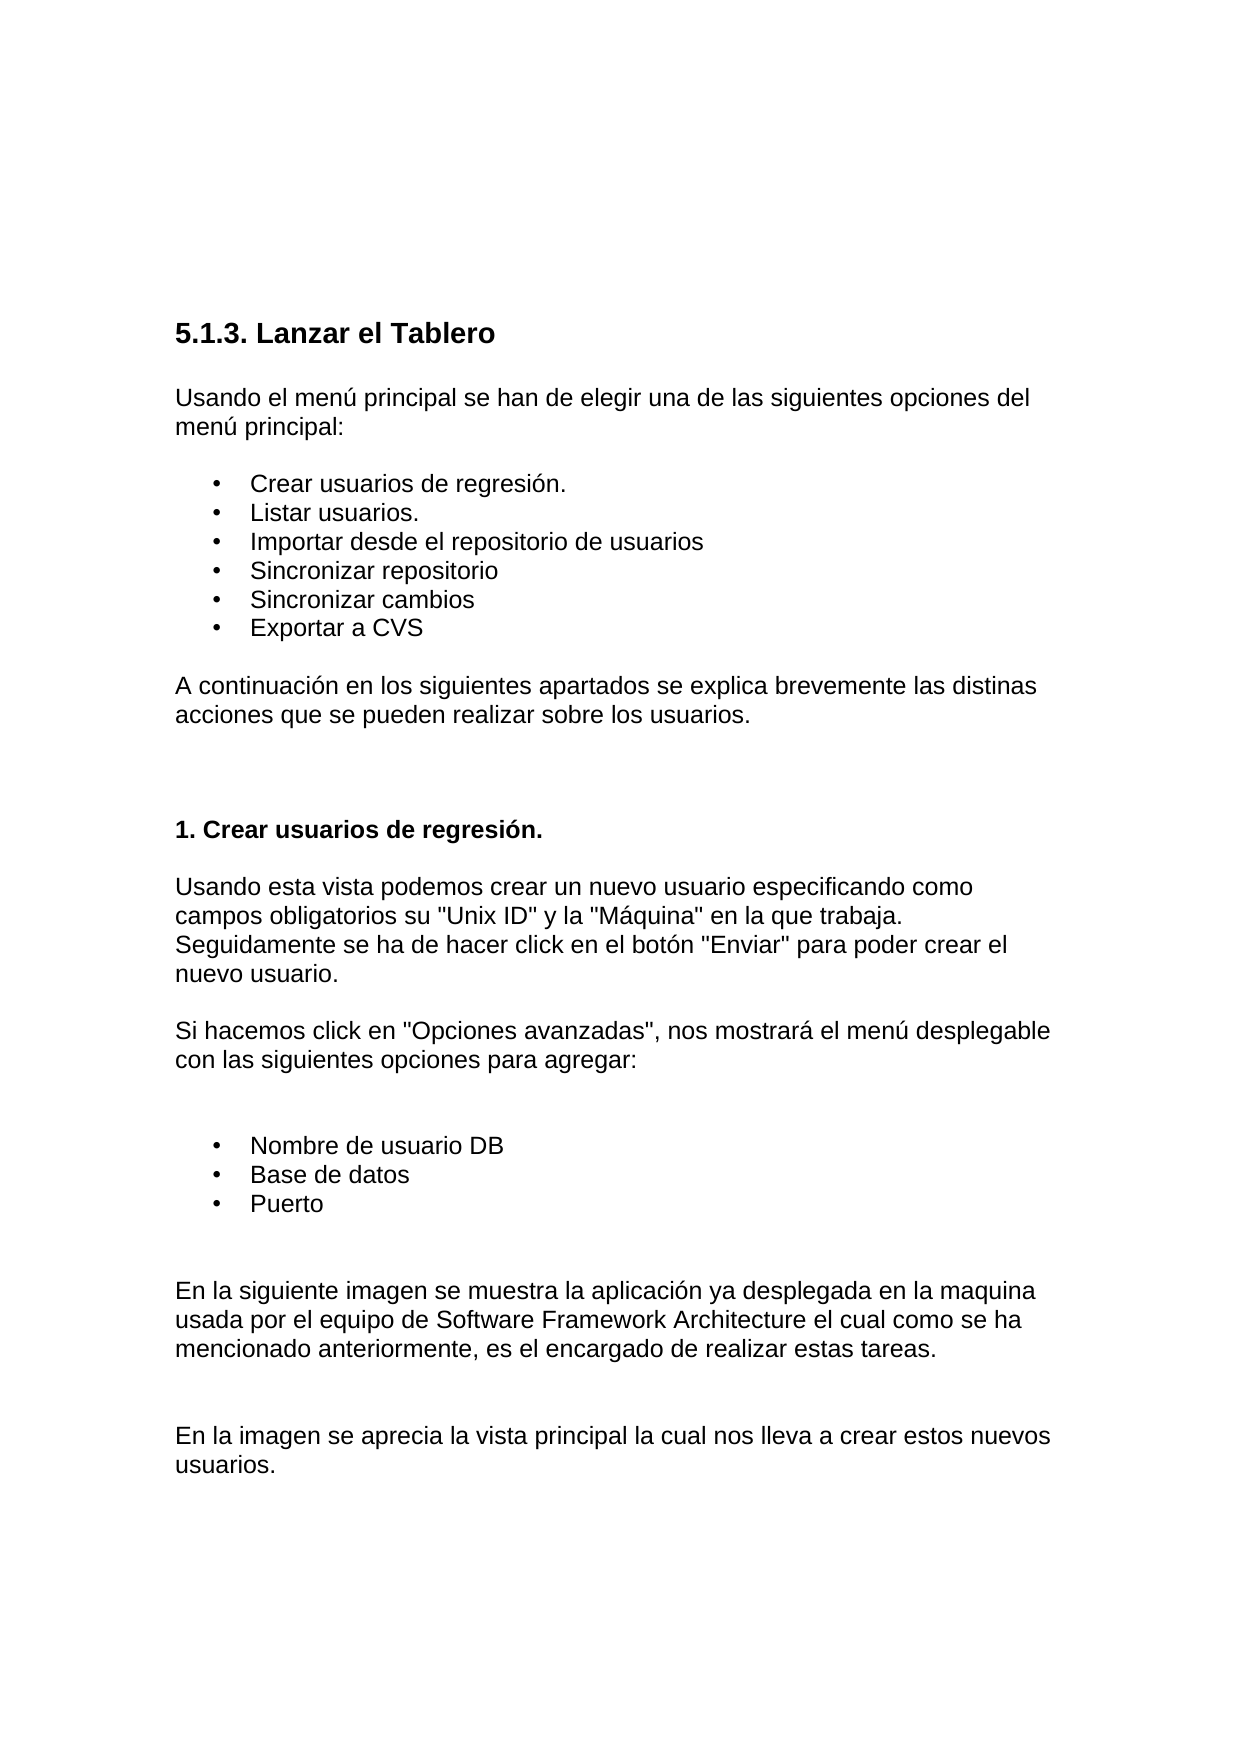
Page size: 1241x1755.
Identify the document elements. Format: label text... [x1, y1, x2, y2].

text En la imagen se aprecia la vista principal la cual nos lleva a crear estos nuevos usuarios. [175, 1421, 1065, 1478]
list Importar desde el repositorio de usuarios [212, 527, 1065, 556]
list Sincronizar cambios [212, 584, 1065, 613]
text Usando esta vista podemos crear un nuevo usuario especificando como campos obligatorios su "Unix ID" y la "Máquina" en la que trabaja. Seguidamente se ha de hacer click en el botón "Enviar" para poder crear el nuevo usuario. [175, 872, 1065, 987]
list Sincronizar repositorio [212, 556, 1065, 584]
list Exportar a CVS [212, 613, 1065, 642]
list Base de datos [212, 1160, 1065, 1189]
text A continuación en los siguientes apartados se explica brevemente las distinas acciones que se pueden realizar sobre los usuarios. [175, 671, 1065, 728]
list Nombre de usuario DB [212, 1131, 1065, 1160]
list Crear usuarios de regresión. [212, 469, 1065, 498]
list Listar usuarios. [212, 498, 1065, 527]
text 5.1.3. Lanzar el Tablero [175, 316, 1065, 349]
text 1. Crear usuarios de regresión. [175, 815, 1065, 843]
list Puerto [212, 1189, 1065, 1218]
text Si hacemos click en "Opciones avanzadas", nos mostrará el menú desplegable con las siguientes opciones para agregar: [175, 1016, 1065, 1073]
text En la siguiente imagen se muestra la aplicación ya desplegada en la maquina usada por el equipo de Software Framework Architecture el cual como se ha mencionado anteriormente, es el encargado de realizar estas tareas. [175, 1276, 1065, 1362]
text Usando el menú principal se han de elegir una de las siguientes opciones del menú principal: [175, 383, 1065, 440]
